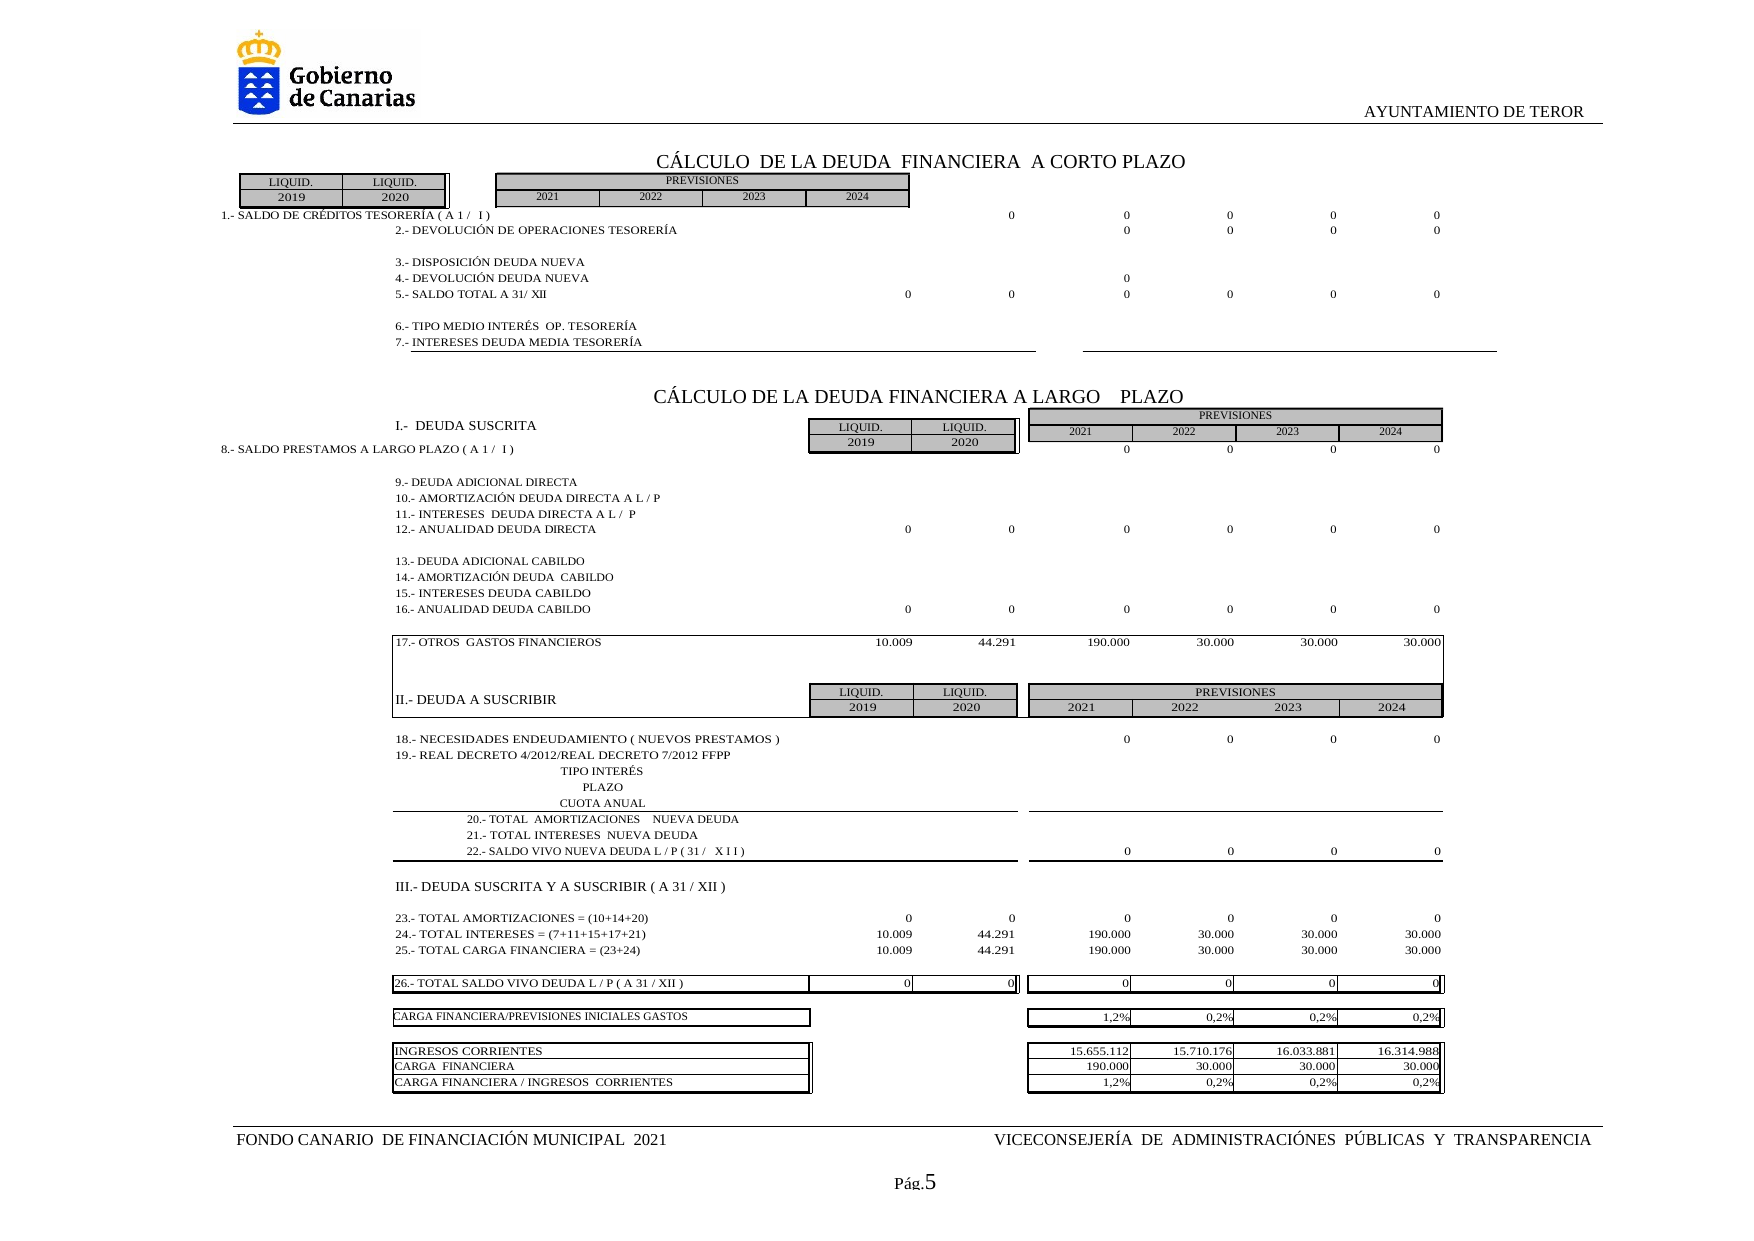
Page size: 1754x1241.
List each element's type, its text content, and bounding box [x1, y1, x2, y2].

table_header LIQUID. [810, 420, 911, 434]
text 11.- INTERESES DEUDA DIRECTA A L / P [395, 507, 1614, 521]
text 6.- TIPO MEDIO INTERÉS OP. TESORERÍA [395, 320, 1614, 333]
table_cell 2024 [1340, 700, 1441, 716]
table_cell 10.009 [813, 943, 945, 957]
table_header 0,2% [1131, 1010, 1233, 1025]
picture [236, 29, 422, 118]
table_cell [1370, 862, 1443, 903]
text 12.- ANUALIDAD DEUDA DIRECTA 0 0 0 0 0 0 [395, 523, 1614, 536]
table_cell 2020 [912, 435, 1014, 451]
table_header 0 [913, 976, 1015, 991]
table_cell 30.000 [1370, 943, 1443, 957]
table_cell 0 [1267, 903, 1370, 927]
table_header 15.710.176 [1131, 1044, 1233, 1058]
text II.- DEUDA A SUSCRIBIR [395, 691, 809, 707]
table_cell 10.009 [813, 927, 945, 943]
table_header [1017, 636, 1029, 683]
text CÁLCULO DE LA DEUDA FINANCIERA A LARGO PLAZO [653, 385, 1614, 408]
table_cell 44.291 [945, 943, 1018, 957]
text 9.- DEUDA ADICIONAL DIRECTA [395, 475, 1614, 488]
table_cell 190.000 [1029, 943, 1164, 957]
table_cell 2019 [811, 700, 913, 716]
table_header INGRESOS CORRIENTES [394, 1044, 808, 1058]
text 5.- SALDO TOTAL A 31/ XII 0 0 0 0 0 0 [395, 288, 1614, 301]
table_header 16.033.881 [1234, 1044, 1337, 1058]
text 2.- DEVOLUCIÓN DE OPERACIONES TESORERÍA 0 0 0 0 [395, 224, 1614, 237]
table_header 26.- TOTAL SALDO VIVO DEUDA L / P ( A 31 / XII ) [394, 976, 808, 991]
table_cell CARGA FINANCIERA / INGRESOS CORRIENTES [394, 1075, 808, 1091]
table_header 0,2% [1234, 1010, 1337, 1025]
table_header 30.000 [1339, 636, 1442, 683]
table_header 30.000 [1133, 636, 1289, 683]
table_cell 0,2% [1131, 1075, 1233, 1091]
table_header 15.655.112 [1029, 1044, 1130, 1058]
table_cell [1018, 943, 1029, 957]
table_cell 30.000 [1370, 927, 1443, 943]
table_cell 0 [1029, 903, 1164, 927]
text 18.- NECESIDADES ENDEUDAMIENTO ( NUEVOS PRESTAMOS ) 0 0 0 0 [395, 733, 1614, 746]
table_cell [1029, 862, 1164, 903]
table_header 0 [1338, 976, 1439, 991]
table_cell LIQUID. [811, 685, 913, 699]
table_cell 24.- TOTAL INTERESES = (7+11+15+17+21) [393, 927, 813, 943]
table_cell [1018, 927, 1029, 943]
table_cell [1164, 862, 1267, 903]
table_cell [945, 862, 1018, 903]
table_cell 0 [945, 903, 1018, 927]
table_header 17.- OTROS GASTOS FINANCIEROS [393, 636, 810, 683]
text 16.- ANUALIDAD DEUDA CABILDO 0 0 0 0 0 0 [395, 603, 1614, 616]
table_header LIQUID. [241, 175, 342, 189]
table_cell 30.000 [1267, 927, 1370, 943]
text CUOTA ANUAL [559, 796, 1614, 810]
table_cell 0,2% [1234, 1075, 1337, 1091]
table_header 0 [1164, 812, 1267, 860]
table_cell [1018, 903, 1029, 927]
text [1444, 691, 1614, 707]
table_cell 23 [1289, 700, 1339, 716]
text I.- DEUDA SUSCRITA [395, 418, 537, 433]
table_header 190.000 [1029, 636, 1133, 683]
table_header [945, 812, 1018, 860]
text 14.- AMORTIZACIÓN DEUDA CABILDO [395, 571, 1614, 584]
table_cell [1018, 699, 1028, 716]
table_cell 2020 [343, 190, 444, 206]
table_header 0 [1234, 976, 1337, 991]
table_cell [1267, 862, 1370, 903]
table_header 0 [810, 976, 912, 991]
table_header 30.000 [1289, 636, 1339, 683]
table_header 0 [1029, 812, 1164, 860]
table_header 20.- TOTAL AMORTIZACIONES NUEVA DEUDA 21.- TOTAL INTERESES NUEVA DEUDA 22.- SALDO VIVO NUEVA DEUDA L / P ( 31 / X I I ) [393, 812, 813, 860]
table_cell 0 [813, 903, 945, 927]
table_cell 30.000 [1164, 943, 1267, 957]
table_cell 30.000 [1234, 1059, 1337, 1074]
table_cell 0,2% [1338, 1075, 1439, 1091]
table_header [1018, 811, 1029, 860]
table_cell [1289, 685, 1339, 699]
table_cell 0 [1164, 903, 1267, 927]
table_cell [1018, 860, 1029, 903]
table_header 0 [1029, 976, 1130, 991]
table_cell [1030, 685, 1133, 699]
text 8.- SALDO PRESTAMOS A LARGO PLAZO ( A 1 / I ) 0 0 0 0 0 [221, 443, 1614, 456]
table_cell 2019 [241, 190, 342, 206]
table_header 1,2% [1029, 1010, 1130, 1025]
text 1.- SALDO DE CRÉDITOS TESORERÍA ( A 1 / I ) 0 0 0 0 0 [221, 212, 1614, 221]
text 13.- DEUDA ADICIONAL CABILDO [395, 555, 1614, 568]
text 7.- INTERESES DEUDA MEDIA TESORERÍA [395, 336, 1614, 349]
table_header 0,2% [1338, 1010, 1439, 1025]
text 15.- INTERESES DEUDA CABILDO [395, 587, 1614, 600]
table_header 0 [1131, 976, 1233, 991]
table_cell LIQUID. [914, 685, 1016, 699]
table_cell [393, 699, 809, 716]
text 10.- AMORTIZACIÓN DEUDA DIRECTA A L / P [395, 491, 1614, 504]
table_cell 1,2% [1029, 1075, 1130, 1091]
table_header 0 [1370, 812, 1443, 860]
table_header LIQUID. [343, 175, 444, 189]
table_cell 190.000 [1029, 927, 1164, 943]
table_cell CARGA FINANCIERA [394, 1059, 808, 1074]
table_cell 0 [1370, 903, 1443, 927]
table_cell [813, 862, 945, 903]
table_cell PREVISIONES [1133, 685, 1289, 699]
table_cell [1018, 683, 1028, 699]
table_cell [393, 683, 809, 699]
table_cell 44.291 [945, 927, 1018, 943]
table_cell 30.000 [1164, 927, 1267, 943]
text CÁLCULO DE LA DEUDA FINANCIERA A CORTO PLAZO [656, 150, 1614, 173]
table_cell 2020 [914, 700, 1016, 716]
text 4.- DEVOLUCIÓN DEUDA NUEVA 0 [395, 272, 1614, 285]
table_cell III.- DEUDA SUSCRITA Y A SUSCRIBIR ( A 31 / XII ) [393, 862, 813, 903]
table_cell 190.000 [1029, 1059, 1130, 1074]
text 19.- REAL DECRETO 4/2012/REAL DECRETO 7/2012 FFPP [395, 749, 1614, 762]
table_header 44.291 [914, 636, 1017, 683]
table_header 16.314.988 [1338, 1044, 1439, 1058]
table_cell 25.- TOTAL CARGA FINANCIERA = (23+24) [393, 943, 813, 957]
table_header [813, 812, 945, 860]
table_header 10.009 [810, 636, 914, 683]
table_cell [1339, 685, 1441, 699]
text 3.- DISPOSICIÓN DEUDA NUEVA [395, 256, 1614, 269]
text TIPO INTERÉS PLAZO [560, 765, 682, 794]
table_cell 30.000 [1131, 1059, 1233, 1074]
table_cell 30.000 [1267, 943, 1370, 957]
table_header LIQUID. [912, 420, 1014, 434]
table_cell 23.- TOTAL AMORTIZACIONES = (10+14+20) [393, 903, 813, 927]
table_header 0 [1267, 812, 1370, 860]
table_cell 30.000 [1338, 1059, 1439, 1074]
table_cell 2021 [1030, 700, 1132, 716]
table_cell 2019 [810, 435, 911, 451]
table_cell 2022 20 [1133, 700, 1289, 716]
